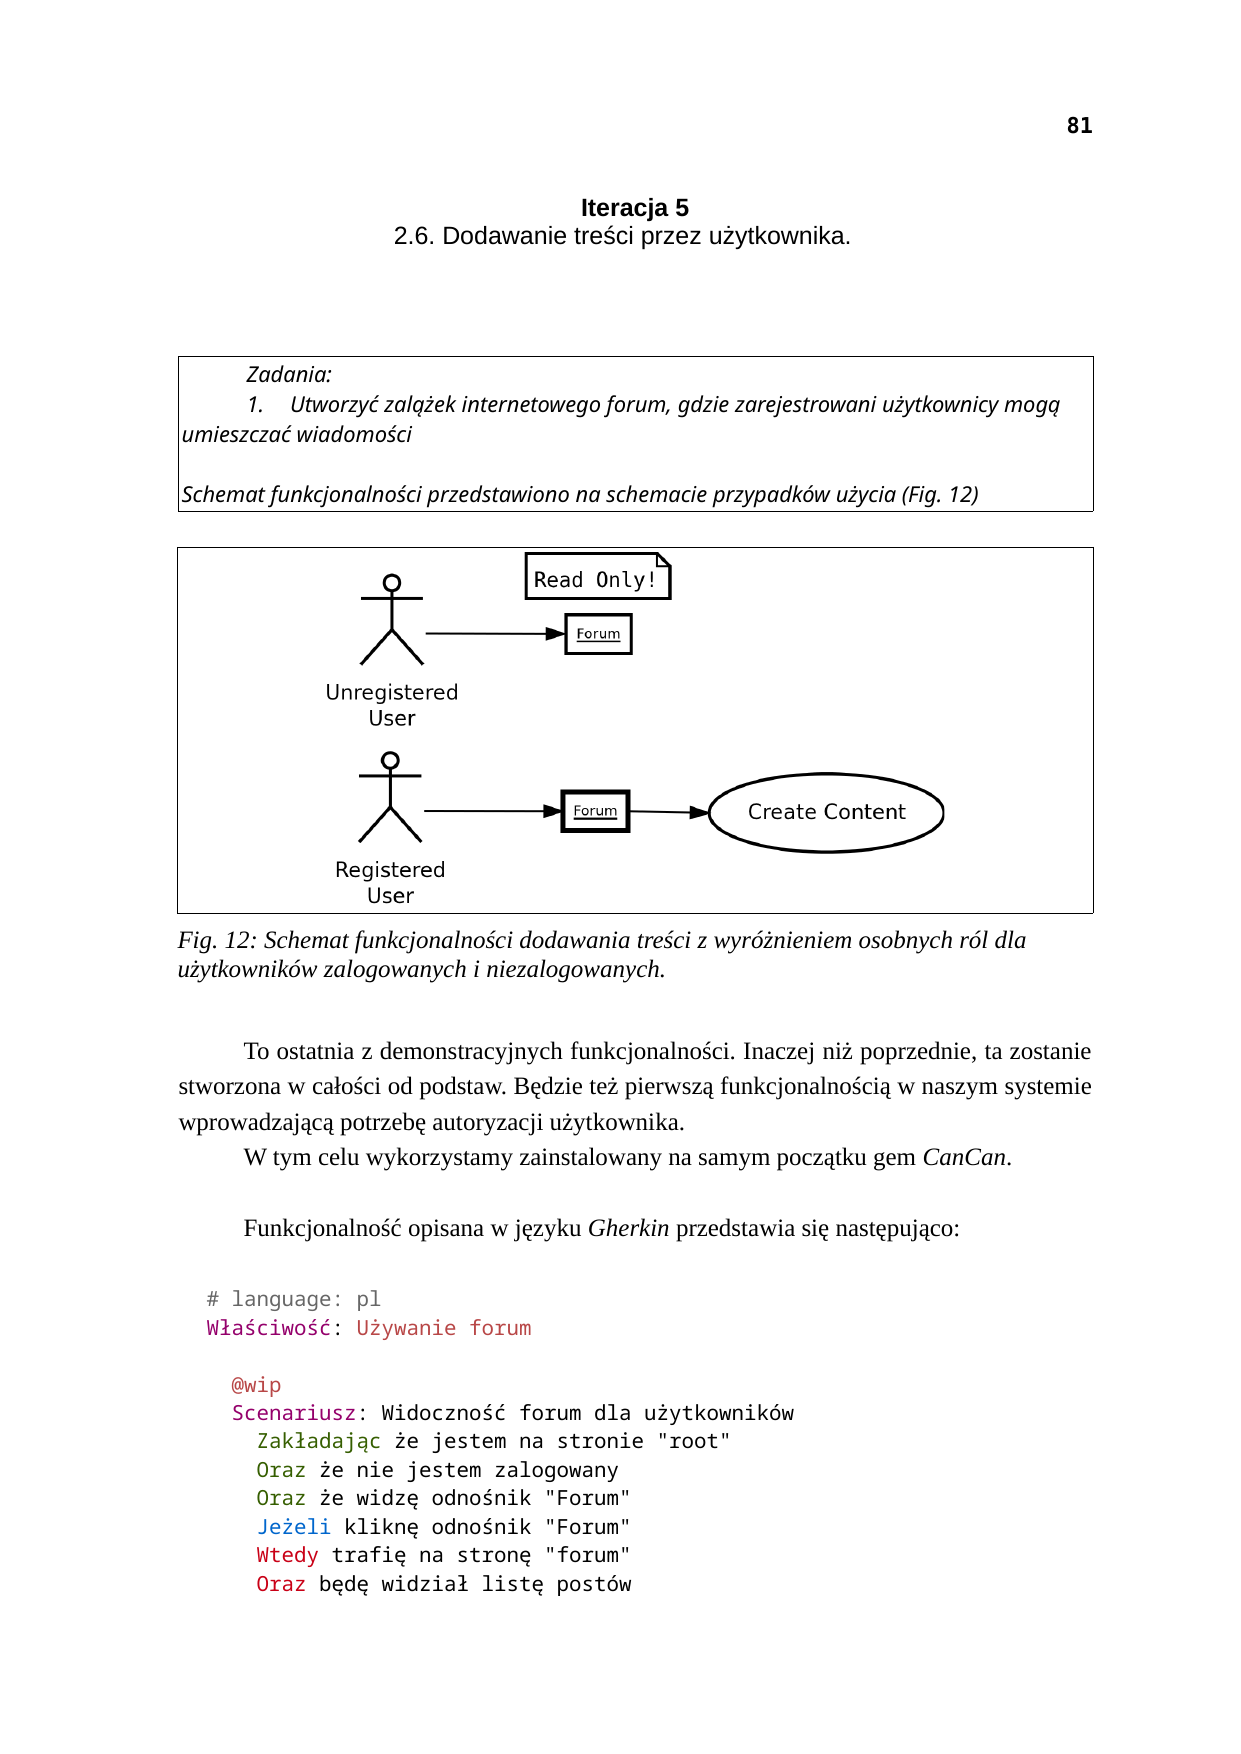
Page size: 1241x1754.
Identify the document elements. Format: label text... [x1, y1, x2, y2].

picture [325, 552, 945, 907]
text Zadania: [179, 357, 1093, 386]
text W tym celu wykorzystamy zainstalowany na samym początku gem CanCan. [178, 1137, 1093, 1172]
text Iteracja 5 [177, 193, 1093, 221]
text Fig. 12: Schemat funkcjonalności dodawania treści z wyróżnieniem osobnych ról dla użytkowników zalogowanych i niezalogowanych. [177, 925, 1093, 983]
text To ostatnia z demonstracyjnych funkcjonalności. Inaczej niż poprzednie, ta zostanie stworzona w całości od podstaw. Będzie też pierwszą funkcjonalnością w naszym systemie wprowadzającą potrzebę autoryzacji użytkownika. [178, 1031, 1093, 1137]
list Utworzyć zalążek internetowego forum, gdzie zarejestrowani użytkownicy mogą umieszczać wiadomości [179, 386, 1093, 449]
list Dodawanie treści przez użytkownika. [177, 221, 1093, 250]
text Schemat funkcjonalności przedstawiono na schemacie przypadków użycia (Fig. 12) [179, 476, 1093, 511]
text Funkcjonalność opisana w języku Gherkin przedstawia się następująco: [178, 1208, 1093, 1243]
table_header [178, 548, 1093, 913]
table_header # language: pl Właściwość: Używanie forum @wip Scenariusz: Widoczność forum dla użytkowników Zakładając że jestem na stronie "root" Oraz że nie jestem zalogowany Oraz że widzę odnośnik "Forum" Jeżeli kliknę odnośnik "Forum" Wtedy trafię na stronę "forum" Oraz będę widział listę postów [177, 1279, 1093, 1631]
